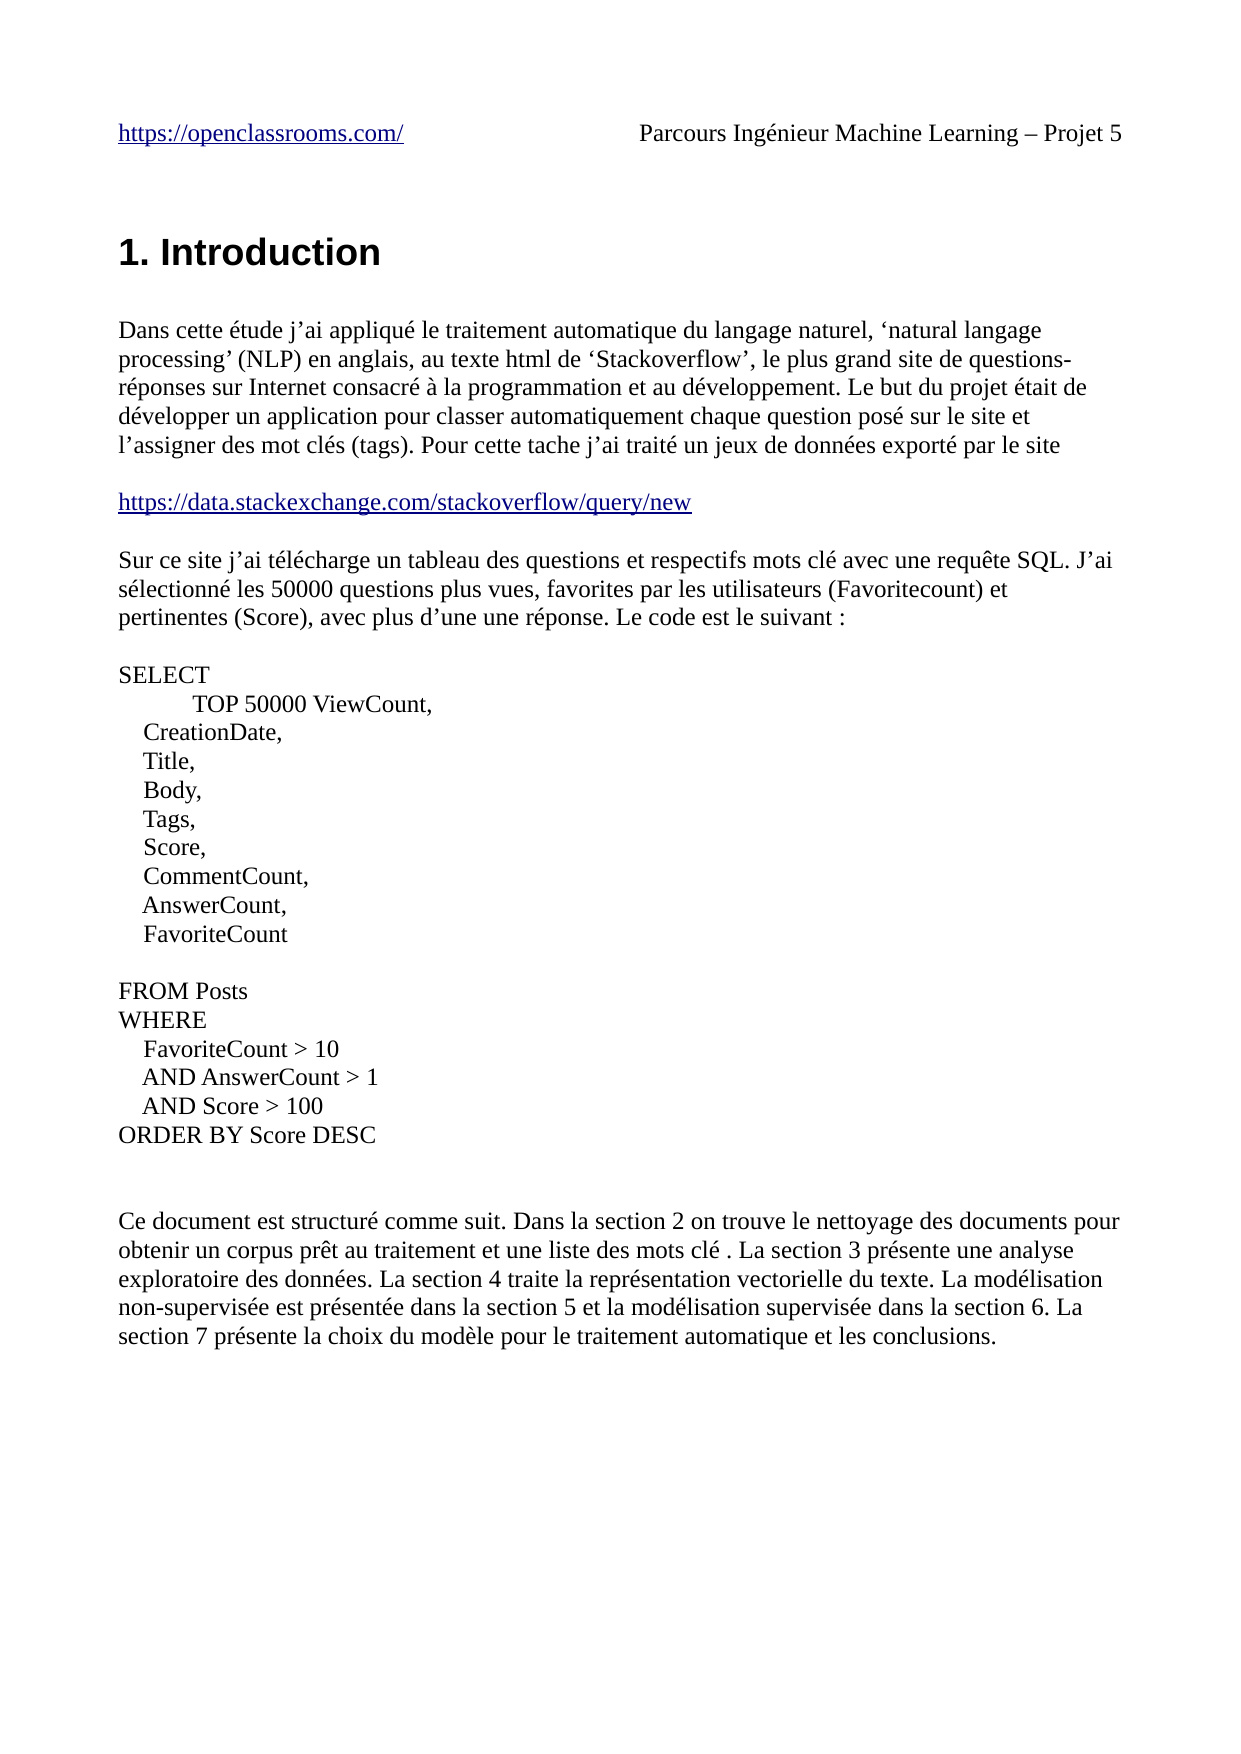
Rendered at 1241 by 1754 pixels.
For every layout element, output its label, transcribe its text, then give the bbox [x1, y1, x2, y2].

text TOP 50000 ViewCount, [118, 689, 1122, 717]
text Dans cette étude j’ai appliqué le traitement automatique du langage naturel, ‘natural langage processing’ (NLP) en anglais, au texte html de ‘Stackoverflow’, le plus grand site de questions-réponses sur Internet consacré à la programmation et au développement. Le but du projet était de développer un application pour classer automatiquement chaque question posé sur le site et l’assigner des mot clés (tags). Pour cette tache j’ai traité un jeux de données exporté par le site [118, 315, 1122, 459]
text AND AnswerCount > 1 [118, 1062, 1122, 1091]
text FavoriteCount > 10 [118, 1034, 1122, 1062]
text Title, [118, 746, 1122, 775]
text ORDER BY Score DESC [118, 1120, 1122, 1149]
text CreationDate, [118, 717, 1122, 746]
text Ce document est structuré comme suit. Dans la section 2 on trouve le nettoyage des documents pour obtenir un corpus prêt au traitement et une liste des mots clé . La section 3 présente une analyse exploratoire des données. La section 4 traite la représentation vectorielle du texte. La modélisation non-supervisée est présentée dans la section 5 et la modélisation supervisée dans la section 6. La section 7 présente la choix du modèle pour le traitement automatique et les conclusions. [118, 1206, 1122, 1350]
text CommentCount, [118, 861, 1122, 890]
text AnswerCount, [118, 890, 1122, 919]
text AND Score > 100 [118, 1091, 1122, 1120]
text SELECT [118, 660, 1122, 689]
text Tags, [118, 804, 1122, 832]
subtitle 1. Introduction [118, 230, 1122, 274]
text https://data.stackexchange.com/stackoverflow/query/new [118, 487, 1122, 516]
text Sur ce site j’ai télécharge un tableau des questions et respectifs mots clé avec une requête SQL. J’ai sélectionné les 50000 questions plus vues, favorites par les utilisateurs (Favoritecount) et pertinentes (Score), avec plus d’une une réponse. Le code est le suivant : [118, 545, 1122, 631]
text Score, [118, 832, 1122, 861]
text FavoriteCount [118, 919, 1122, 947]
text Body, [118, 775, 1122, 804]
text FROM Posts [118, 976, 1122, 1005]
text WHERE [118, 1005, 1122, 1034]
